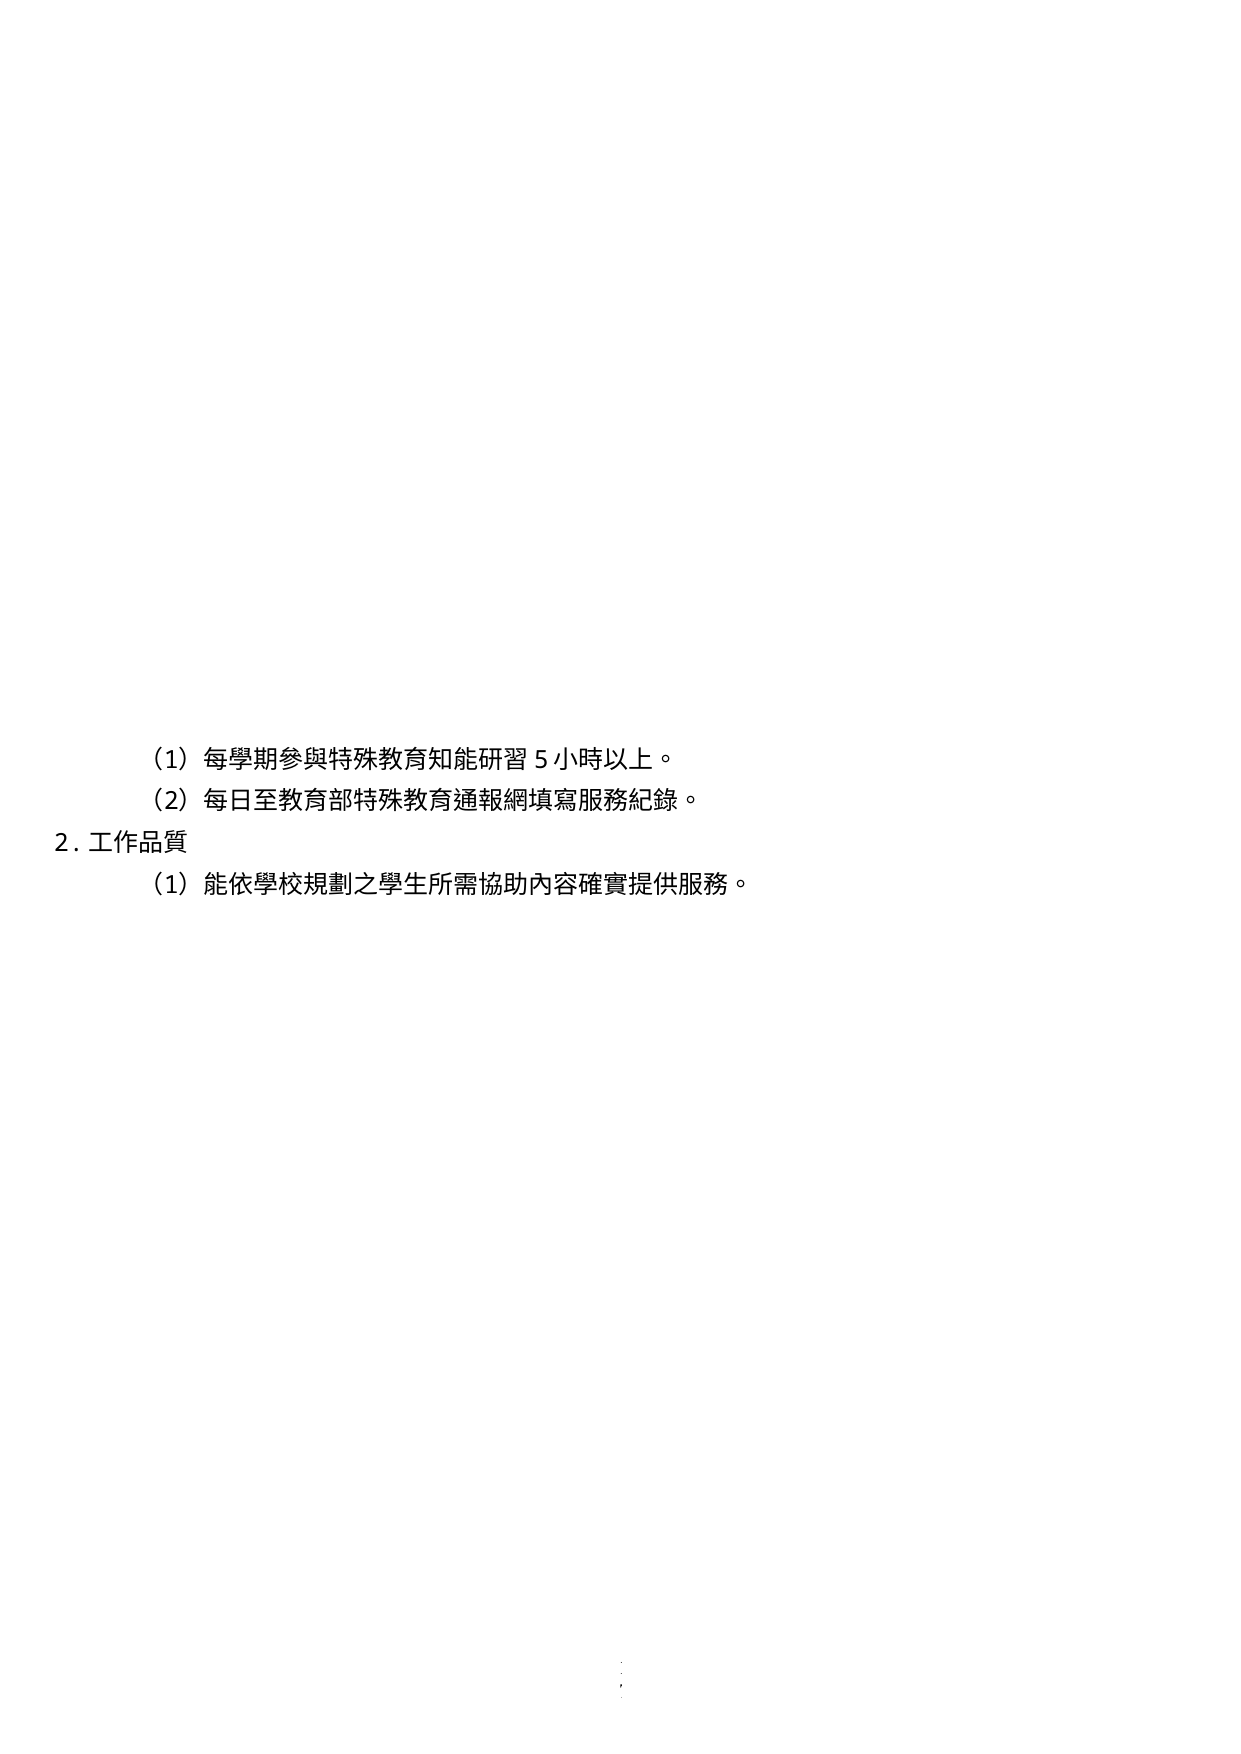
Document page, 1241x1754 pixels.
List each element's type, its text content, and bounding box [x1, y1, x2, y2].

text （1）能依學校規劃之學生所需協助內容確實提供服務。 [139, 859, 1152, 900]
text （2）每日至教育部特殊教育通報網填寫服務紀錄。 [139, 775, 1152, 817]
list 工作品質 [53, 817, 1152, 859]
text （1）每學期參與特殊教育知能研習5小時以上。 [139, 734, 1152, 775]
